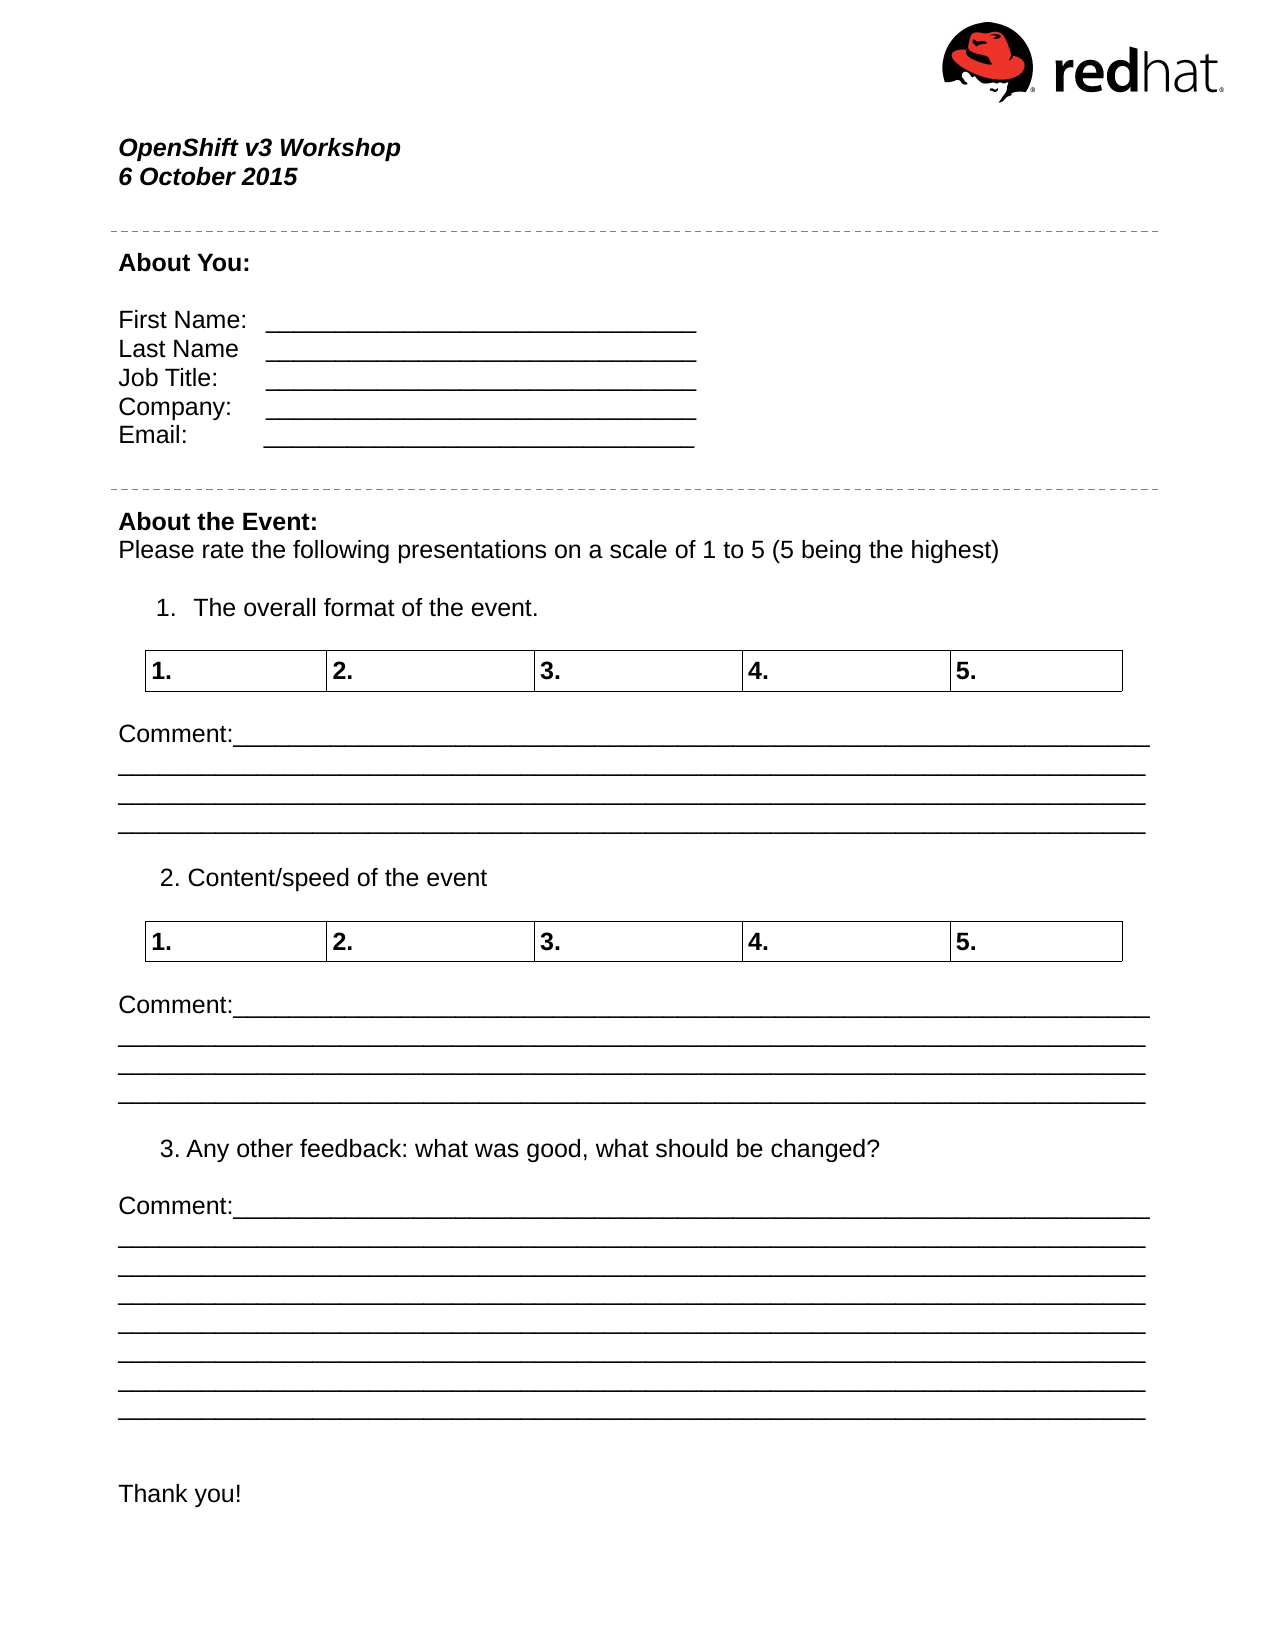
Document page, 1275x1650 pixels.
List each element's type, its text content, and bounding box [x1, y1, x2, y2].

table_header 1. [146, 922, 326, 961]
table_header 4. [743, 651, 950, 691]
text 3. Any other feedback: what was good, what should be changed? [118, 1134, 1157, 1162]
picture [942, 22, 1224, 103]
text Please rate the following presentations on a scale of 1 to 5 (5 being the highest) [118, 535, 1157, 564]
text Job Title: _______________________________ [118, 363, 1157, 392]
text Company: _______________________________ [118, 392, 1157, 420]
table_header 5. [951, 651, 1122, 691]
text About You: [118, 248, 1157, 277]
text About the Event: [118, 507, 1157, 535]
text First Name: _______________________________ [118, 305, 1157, 334]
text Comment:________________________________________________________________________________________________________________________________________________________________________________________________________________________________________________________________________________________________ [118, 990, 1157, 1105]
table_header 4. [743, 922, 950, 961]
table_header 5. [951, 922, 1122, 961]
table_header 2. [327, 922, 534, 961]
list The overall format of the event. [156, 593, 1157, 622]
text Comment:________________________________________________________________________________________________________________________________________________________________________________________________________________________________________________________________________________________________________________________________________________________________________________________________________________________________________________________________________________________________________________________________________________________________________________________________________ [118, 1191, 1157, 1421]
text OpenShift v3 Workshop [118, 133, 1157, 162]
table_header 3. [535, 651, 742, 691]
table_header 1. [146, 651, 326, 691]
table_header 3. [535, 922, 742, 961]
text Comment:________________________________________________________________________________________________________________________________________________________________________________________________________________________________________________________________________________________________ [118, 719, 1157, 834]
text Thank you! [118, 1479, 1157, 1507]
text Last Name _______________________________ [118, 334, 1157, 363]
text 6 October 2015 [118, 162, 1157, 190]
text Email: _______________________________ [118, 420, 1157, 449]
text 2. Content/speed of the event [118, 863, 1157, 892]
table_header 2. [327, 651, 534, 691]
